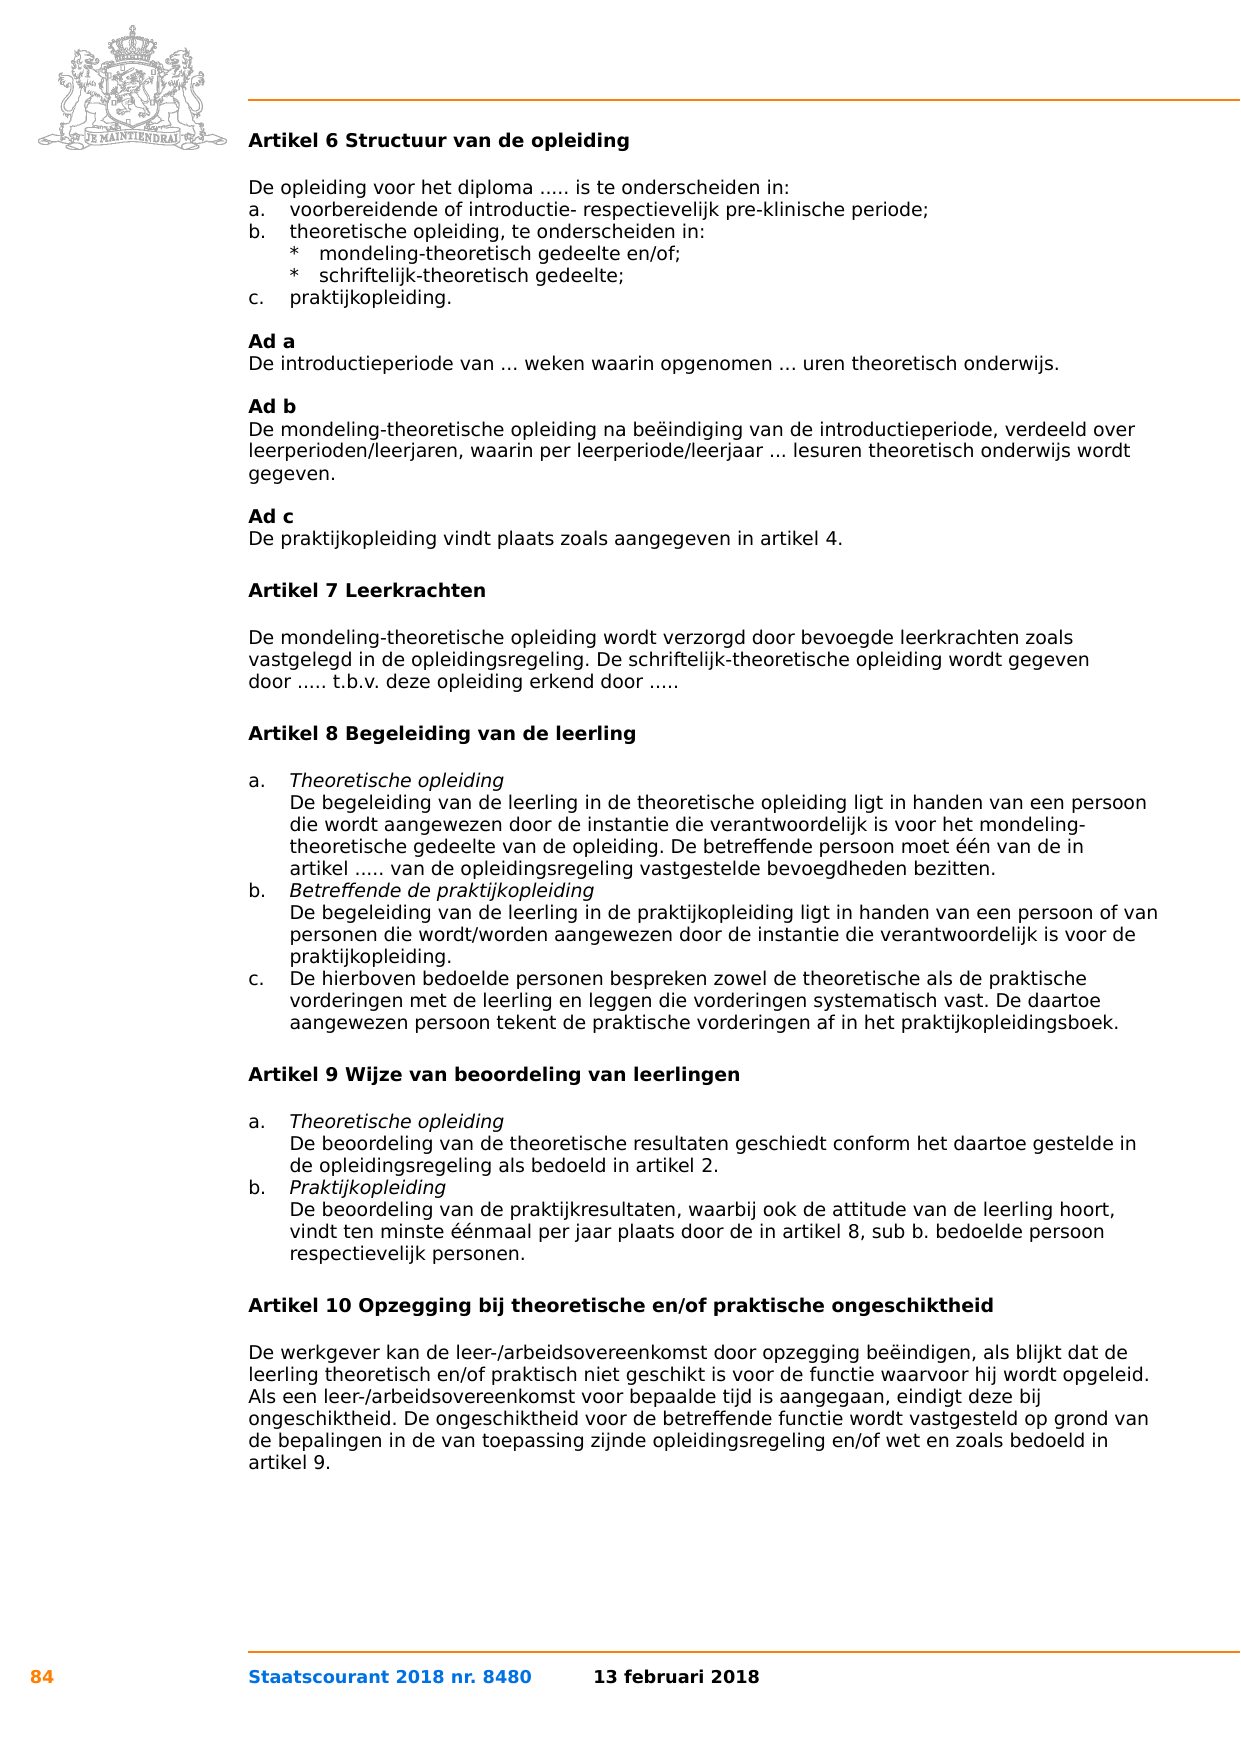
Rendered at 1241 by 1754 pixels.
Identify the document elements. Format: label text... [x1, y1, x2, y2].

text De werkgever kan de leer-/arbeidsovereenkomst door opzegging beëindigen, als blijkt dat de leerling theoretisch en/of praktisch niet geschikt is voor de functie waarvoor hij wordt opgeleid. Als een leer-/arbeidsovereenkomst voor bepaalde tijd is aangegaan, eindigt deze bij ongeschiktheid. De ongeschiktheid voor de betreffende functie wordt vastgesteld op grond van de bepalingen in de van toepassing zijnde opleidingsregeling en/of wet en zoals bedoeld in artikel 9. [248, 1342, 1163, 1473]
subtitle Artikel 6 Structuur van de opleiding [248, 130, 1163, 152]
text De begeleiding van de leerling in de praktijkopleiding ligt in handen van een persoon of van personen die wordt/worden aangewezen door de instantie die verantwoordelijk is voor de praktijkopleiding. [289, 902, 1163, 968]
picture [38, 25, 227, 150]
text a. Theoretische opleiding [248, 770, 1163, 792]
text De begeleiding van de leerling in de theoretische opleiding ligt in handen van een persoon die wordt aangewezen door de instantie die verantwoordelijk is voor het mondeling-theoretische gedeelte van de opleiding. De betreffende persoon moet één van de in artikel ..... van de opleidingsregeling vastgestelde bevoegdheden bezitten. [289, 792, 1163, 880]
text De opleiding voor het diploma ..... is te onderscheiden in: [248, 177, 1163, 199]
subtitle Ad c [248, 506, 1163, 528]
subtitle Ad b [248, 396, 1163, 418]
text c. De hierboven bedoelde personen bespreken zowel de theoretische als de praktische vorderingen met de leerling en leggen die vorderingen systematisch vast. De daartoe aangewezen persoon tekent de praktische vorderingen af in het praktijkopleidingsboek. [248, 968, 1163, 1034]
text De mondeling-theoretische opleiding wordt verzorgd door bevoegde leerkrachten zoals vastgelegd in de opleidingsregeling. De schriftelijk-theoretische opleiding wordt gegeven door ..... t.b.v. deze opleiding erkend door ..... [248, 627, 1163, 693]
text * mondeling-theoretisch gedeelte en/of; [289, 243, 1163, 265]
text * schriftelijk-theoretisch gedeelte; [289, 265, 1163, 287]
subtitle Artikel 9 Wijze van beoordeling van leerlingen [248, 1064, 1163, 1086]
text De praktijkopleiding vindt plaats zoals aangegeven in artikel 4. [248, 528, 1163, 550]
text De mondeling-theoretische opleiding na beëindiging van de introductieperiode, verdeeld over leerperioden/leerjaren, waarin per leerperiode/leerjaar ... lesuren theoretisch onderwijs wordt gegeven. [248, 418, 1163, 484]
text c. praktijkopleiding. [248, 287, 1163, 309]
text De beoordeling van de praktijkresultaten, waarbij ook de attitude van de leerling hoort, vindt ten minste éénmaal per jaar plaats door de in artikel 8, sub b. bedoelde persoon respectievelijk personen. [289, 1199, 1163, 1265]
subtitle Artikel 7 Leerkrachten [248, 580, 1163, 602]
subtitle Artikel 8 Begeleiding van de leerling [248, 723, 1163, 745]
text a. Theoretische opleiding [248, 1111, 1163, 1133]
subtitle Ad a [248, 331, 1163, 353]
text b. theoretische opleiding, te onderscheiden in: [248, 221, 1163, 243]
text a. voorbereidende of introductie- respectievelijk pre-klinische periode; [248, 199, 1163, 221]
text b. Betreffende de praktijkopleiding [248, 880, 1163, 902]
text De beoordeling van de theoretische resultaten geschiedt conform het daartoe gestelde in de opleidingsregeling als bedoeld in artikel 2. [289, 1133, 1163, 1177]
text De introductieperiode van ... weken waarin opgenomen ... uren theoretisch onderwijs. [248, 353, 1163, 374]
text b. Praktijkopleiding [248, 1177, 1163, 1199]
subtitle Artikel 10 Opzegging bij theoretische en/of praktische ongeschiktheid [248, 1295, 1163, 1317]
